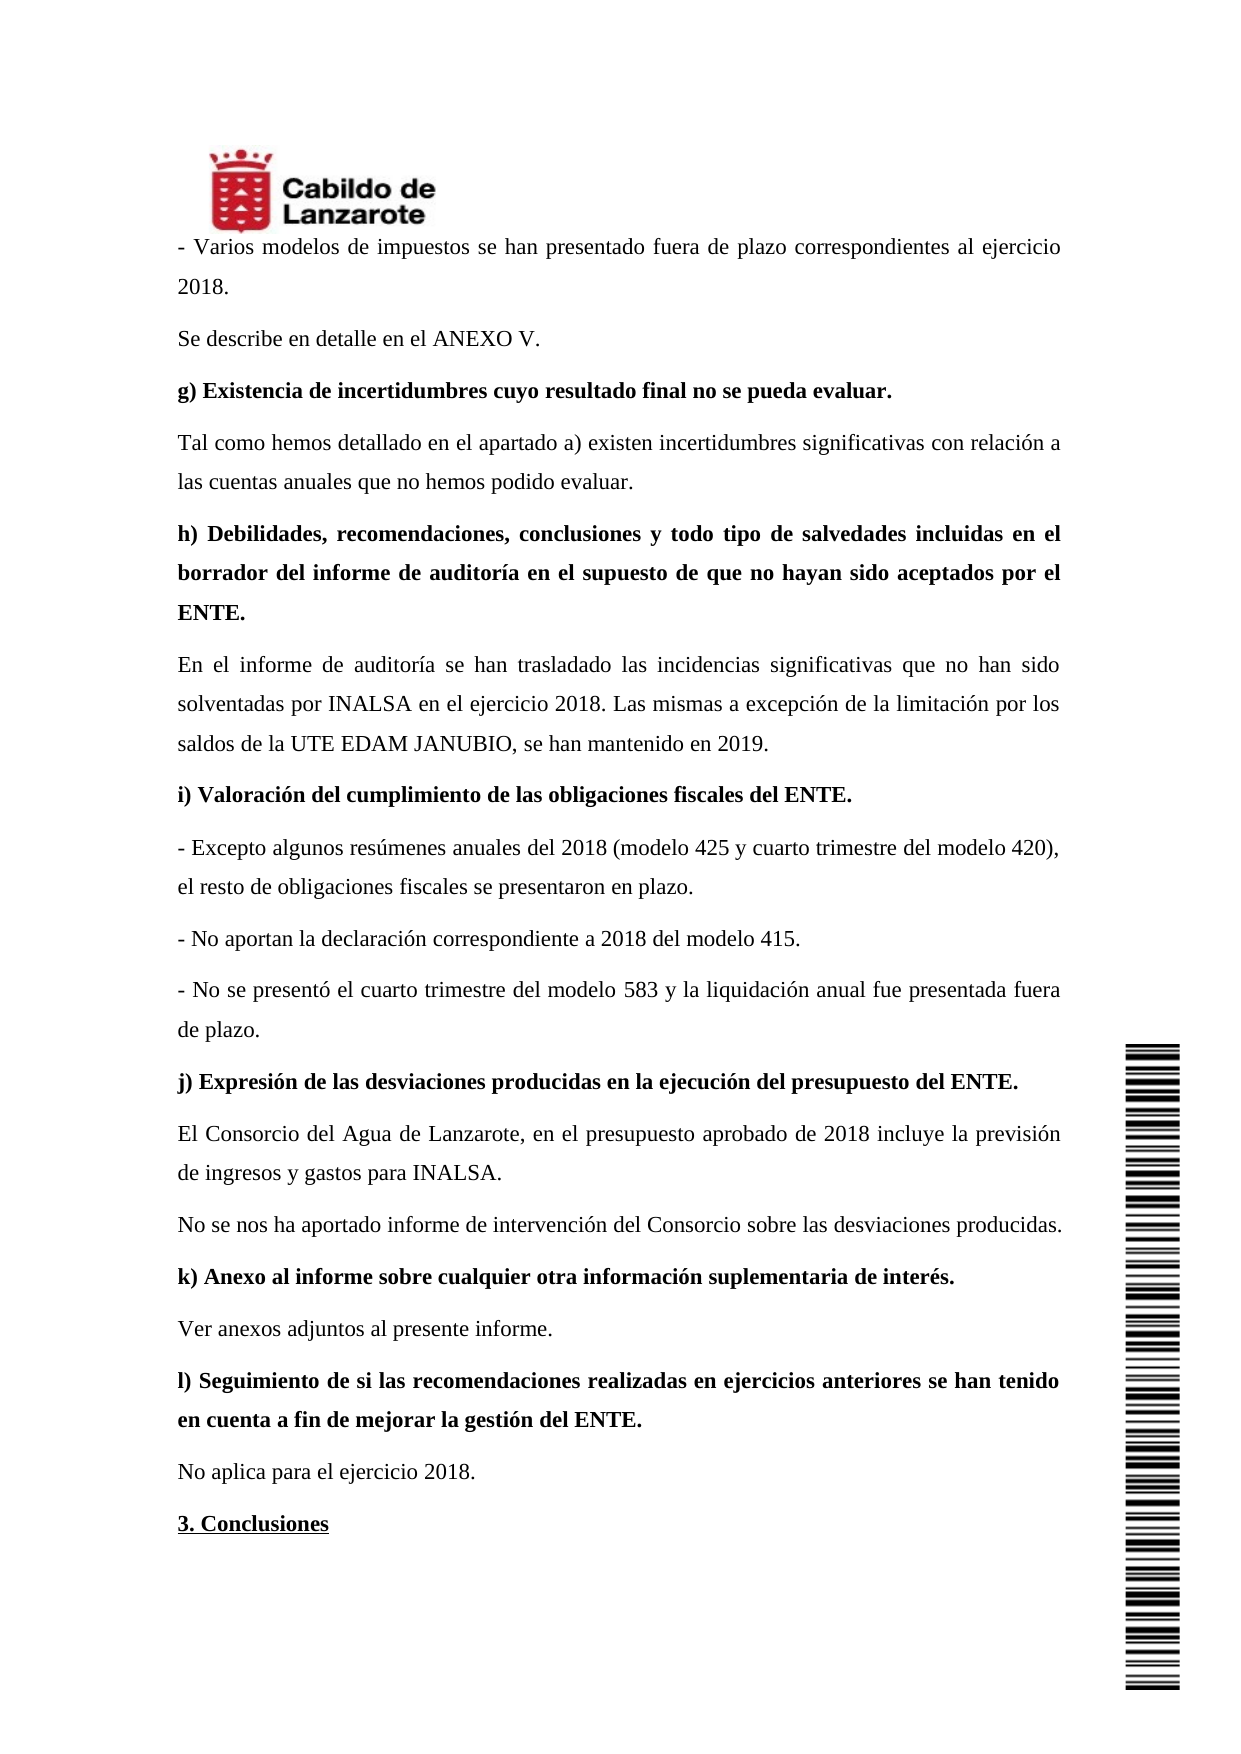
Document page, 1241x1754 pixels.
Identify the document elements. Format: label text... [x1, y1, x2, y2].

list Varios modelos de impuestos se han presentado fuera de plazo correspondientes al ejercicio 2018. [177, 233, 1062, 299]
list No se presentó el cuarto trimestre del modelo 583 y la liquidación anual fue presentada fuera de plazo. [177, 976, 1063, 1042]
subtitle Valoración del cumplimiento de las obligaciones fiscales del ENTE. [177, 782, 1192, 808]
subtitle Existencia de incertidumbres cuyo resultado final no se pueda evaluar. [177, 377, 1192, 403]
text El Consorcio del Agua de Lanzarote, en el presupuesto aprobado de 2018 incluye la previsión de ingresos y gastos para INALSA. [177, 1120, 1068, 1185]
list Excepto algunos resúmenes anuales del 2018 (modelo 425 y cuarto trimestre del modelo 420), el resto de obligaciones fiscales se presentaron en plazo. [177, 834, 1061, 899]
list Conclusiones [177, 1510, 1125, 1537]
text Se describe en detalle en el ANEXO V. [177, 324, 1192, 351]
text Ver anexos adjuntos al presente informe. [177, 1315, 1125, 1341]
picture [1125, 1044, 1180, 1690]
subtitle Expresión de las desviaciones producidas en la ejecución del presupuesto del ENTE. [177, 1068, 1125, 1094]
subtitle Debilidades, recomendaciones, conclusiones y todo tipo de salvedades incluidas en el borrador del informe de auditoría en el supuesto de que no hayan sido aceptados por el ENTE. [177, 520, 1062, 625]
list No aportan la declaración correspondiente a 2018 del modelo 415. [177, 924, 1192, 951]
subtitle Anexo al informe sobre cualquier otra información suplementaria de interés. [177, 1263, 1125, 1289]
text No se nos ha aportado informe de intervención del Consorcio sobre las desviaciones producidas. [177, 1211, 1125, 1237]
list [1180, 1510, 1192, 1537]
text Tal como hemos detallado en el apartado a) existen incertidumbres significativas con relación a las cuentas anuales que no hemos podido evaluar. [177, 429, 1062, 494]
subtitle Seguimiento de si las recomendaciones realizadas en ejercicios anteriores se han tenido en cuenta a fin de mejorar la gestión del ENTE. [177, 1367, 1062, 1433]
picture [208, 145, 437, 234]
text En el informe de auditoría se han trasladado las incidencias significativas que no han sido solventadas por INALSA en el ejercicio 2018. Las mismas a excepción de la limitación por los saldos de la UTE EDAM JANUBIO, se han mantenido en 2019. [177, 651, 1061, 756]
text No aplica para el ejercicio 2018. [177, 1458, 1125, 1484]
